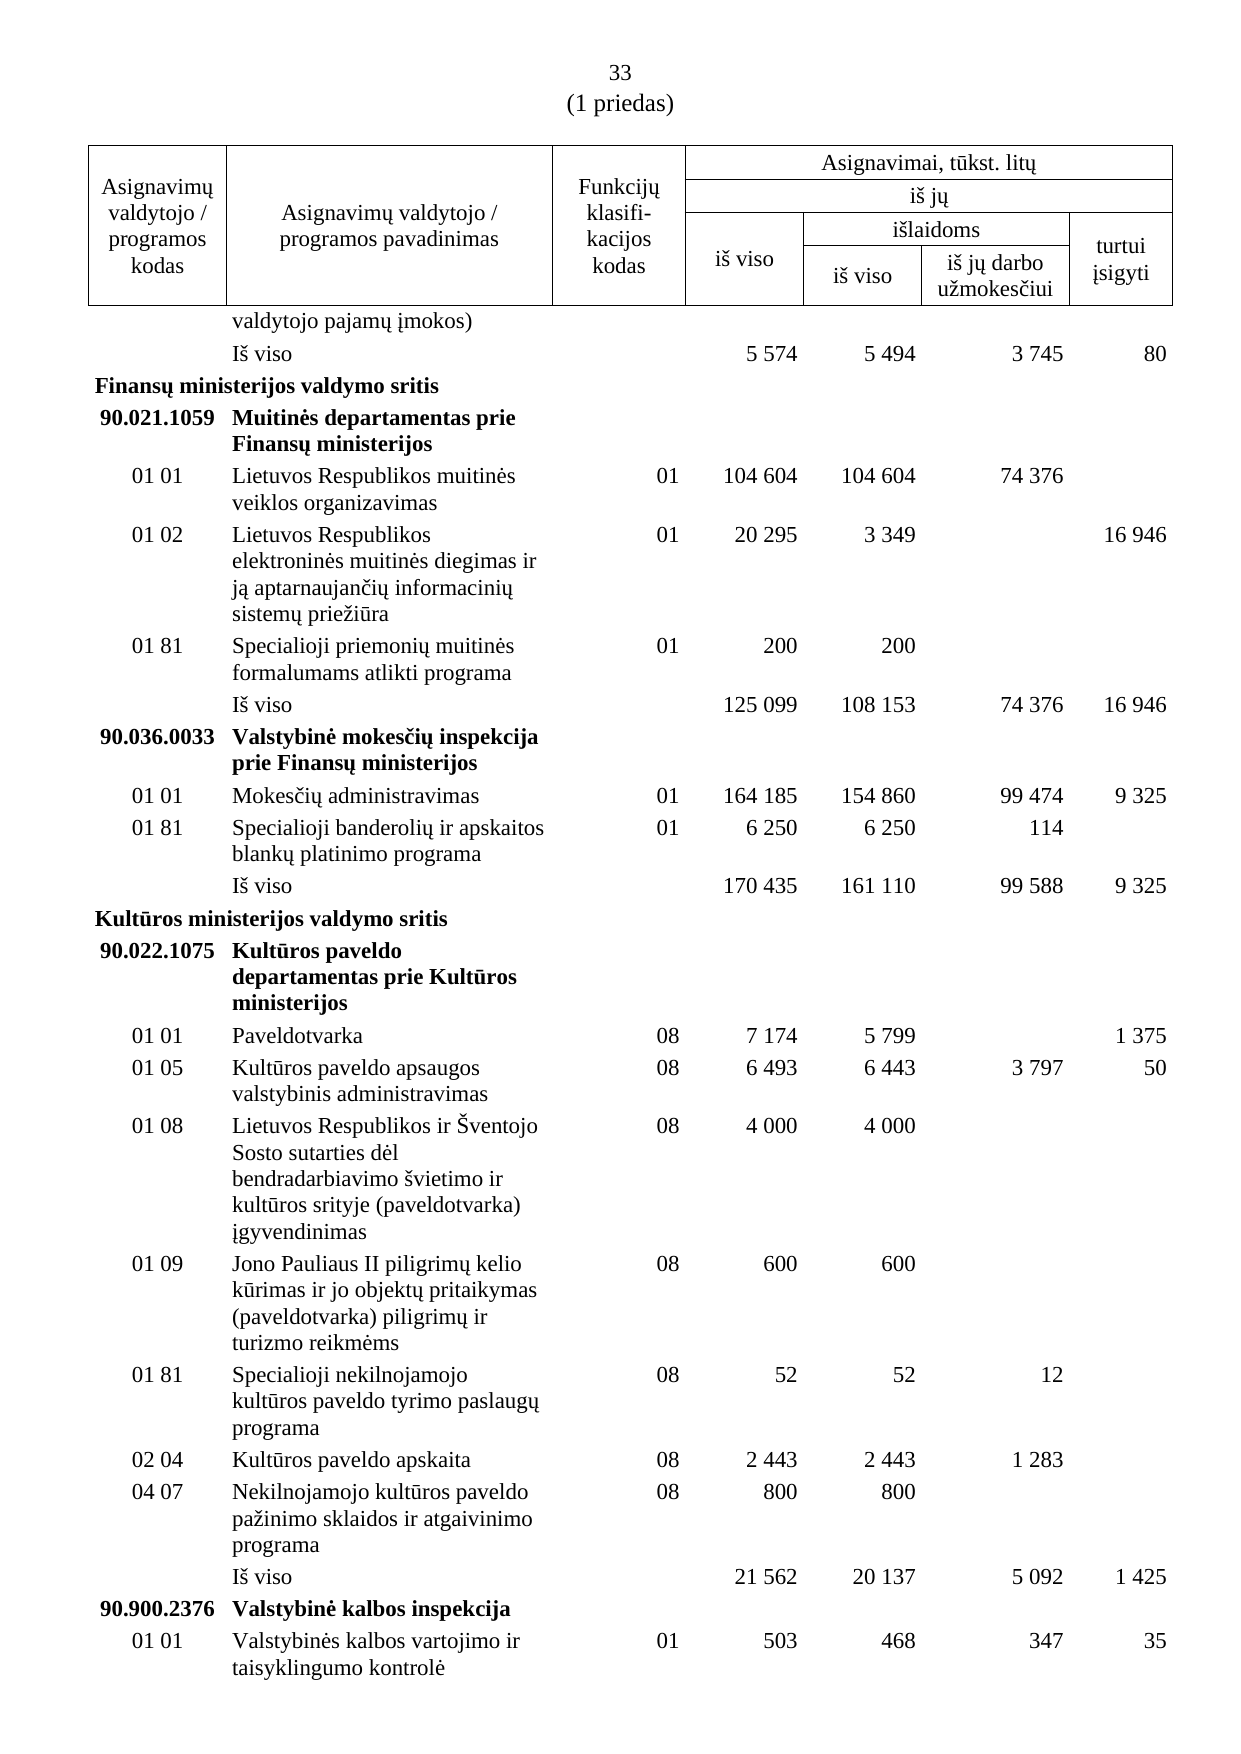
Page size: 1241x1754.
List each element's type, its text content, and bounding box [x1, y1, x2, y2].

table_cell Valstybinės kalbos vartojimo ir taisyklingumo kontrolė [226, 1625, 552, 1683]
table_cell 21 562 [685, 1560, 803, 1592]
table_cell 800 [803, 1475, 921, 1560]
table_cell Kultūros paveldo apskaita [226, 1443, 552, 1475]
table_cell Kultūros paveldo departamentas prie Kultūros ministerijos [226, 934, 552, 1019]
table_cell 161 110 [803, 870, 921, 902]
table_cell 5 799 [803, 1019, 921, 1051]
table_cell [553, 870, 685, 902]
table_cell 01 [553, 630, 685, 688]
table_cell išlaidoms [804, 213, 1069, 245]
table_cell 99 588 [921, 870, 1069, 902]
table_cell [553, 1560, 685, 1592]
table_cell [1069, 811, 1172, 869]
table_cell iš viso [686, 213, 803, 304]
table_cell valdytojo pajamų įmokos) [226, 306, 552, 337]
table_cell 01 01 [89, 1019, 226, 1051]
table_cell 20 295 [685, 518, 803, 629]
table_cell 9 325 [1069, 779, 1172, 811]
table_cell [1069, 369, 1172, 401]
table_cell [803, 934, 921, 1019]
table_cell 08 [553, 1110, 685, 1247]
table_cell 90.900.2376 [89, 1593, 226, 1625]
table_cell [803, 902, 921, 934]
table_cell iš jų [686, 180, 1172, 212]
table_header Asignavimų valdytojo / programos pavadinimas [227, 146, 552, 304]
table_cell 08 [553, 1443, 685, 1475]
table_cell [921, 1593, 1069, 1625]
table_cell [553, 1593, 685, 1625]
table_cell 90.022.1075 [89, 934, 226, 1019]
table_cell 01 81 [89, 811, 226, 869]
table_cell 90.021.1059 [89, 401, 226, 460]
table_cell [553, 688, 685, 720]
table_cell 800 [685, 1475, 803, 1560]
table_cell 08 [553, 1358, 685, 1443]
table_cell 200 [685, 630, 803, 688]
table_cell [685, 306, 803, 337]
table_cell 04 07 [89, 1475, 226, 1560]
table_cell Kultūros paveldo apsaugos valstybinis administravimas [226, 1051, 552, 1109]
table_cell Valstybinė mokesčių inspekcija prie Finansų ministerijos [226, 720, 552, 779]
table_cell [921, 1247, 1069, 1358]
table_cell [89, 688, 226, 720]
table_cell [803, 1593, 921, 1625]
table_cell 08 [553, 1051, 685, 1109]
table_cell [1069, 1247, 1172, 1358]
table_cell [553, 401, 685, 460]
table_cell [803, 401, 921, 460]
table_cell 02 04 [89, 1443, 226, 1475]
table_cell 01 08 [89, 1110, 226, 1247]
table_cell 6 443 [803, 1051, 921, 1109]
table_cell [89, 1560, 226, 1592]
table_header Funkcijų klasifi- kacijos kodas [553, 146, 685, 304]
table_cell 1 283 [921, 1443, 1069, 1475]
table_cell 170 435 [685, 870, 803, 902]
table_cell 12 [921, 1358, 1069, 1443]
table_cell [921, 1019, 1069, 1051]
table_cell 5 574 [685, 337, 803, 369]
table_cell [553, 720, 685, 779]
table_cell [1069, 1593, 1172, 1625]
table_cell 01 81 [89, 1358, 226, 1443]
table_cell [1069, 720, 1172, 779]
table_cell [685, 369, 803, 401]
table_cell 01 01 [89, 779, 226, 811]
table_cell 347 [921, 1625, 1069, 1683]
table_cell iš jų darbo užmokesčiui [922, 246, 1069, 304]
table_cell 16 946 [1069, 688, 1172, 720]
table_cell 5 494 [803, 337, 921, 369]
table_cell [1069, 1443, 1172, 1475]
table_cell [553, 902, 685, 934]
table_cell 1 375 [1069, 1019, 1172, 1051]
table_cell [1069, 934, 1172, 1019]
table_cell [685, 401, 803, 460]
table_cell Iš viso [226, 337, 552, 369]
table_cell [803, 369, 921, 401]
table_cell Iš viso [226, 688, 552, 720]
table_cell [803, 306, 921, 337]
table_cell 35 [1069, 1625, 1172, 1683]
table_cell 2 443 [803, 1443, 921, 1475]
table_cell 01 01 [89, 1625, 226, 1683]
table_cell [553, 369, 685, 401]
table_cell 5 092 [921, 1560, 1069, 1592]
table_cell 114 [921, 811, 1069, 869]
table_cell [921, 1475, 1069, 1560]
table_cell [1069, 306, 1172, 337]
table_cell [685, 720, 803, 779]
table_cell 01 09 [89, 1247, 226, 1358]
table_cell 01 [553, 779, 685, 811]
table_cell Mokesčių administravimas [226, 779, 552, 811]
table_cell 9 325 [1069, 870, 1172, 902]
table_cell [1069, 460, 1172, 518]
table_cell 52 [803, 1358, 921, 1443]
table_cell 1 425 [1069, 1560, 1172, 1592]
table_cell [553, 337, 685, 369]
table_cell Specialioji priemonių muitinės formalumams atlikti programa [226, 630, 552, 688]
table_cell [1069, 902, 1172, 934]
table_cell [921, 1110, 1069, 1247]
table_cell 6 250 [803, 811, 921, 869]
table_cell 08 [553, 1247, 685, 1358]
table_cell [921, 934, 1069, 1019]
table_cell Nekilnojamojo kultūros paveldo pažinimo sklaidos ir atgaivinimo programa [226, 1475, 552, 1560]
table_cell 468 [803, 1625, 921, 1683]
table_cell [921, 902, 1069, 934]
table_cell 600 [685, 1247, 803, 1358]
table_cell [89, 870, 226, 902]
table_cell Specialioji nekilnojamojo kultūros paveldo tyrimo paslaugų programa [226, 1358, 552, 1443]
table_cell [921, 518, 1069, 629]
table_cell 104 604 [685, 460, 803, 518]
table_cell 01 [553, 460, 685, 518]
table_cell 74 376 [921, 688, 1069, 720]
table_cell 3 349 [803, 518, 921, 629]
table_cell [803, 720, 921, 779]
table_cell [1069, 401, 1172, 460]
table_cell 200 [803, 630, 921, 688]
table_cell 74 376 [921, 460, 1069, 518]
table_cell [685, 934, 803, 1019]
table_cell Lietuvos Respublikos ir Šventojo Sosto sutarties dėl bendradarbiavimo švietimo ir kultūros srityje (paveldotvarka) įgyvendinimas [226, 1110, 552, 1247]
table_cell [921, 369, 1069, 401]
table_cell 01 02 [89, 518, 226, 629]
table_cell 20 137 [803, 1560, 921, 1592]
table_cell Kultūros ministerijos valdymo sritis [89, 902, 552, 934]
table_cell 154 860 [803, 779, 921, 811]
table_cell Iš viso [226, 870, 552, 902]
table_cell [921, 306, 1069, 337]
table_cell 3 797 [921, 1051, 1069, 1109]
table_cell 01 [553, 1625, 685, 1683]
table_cell Paveldotvarka [226, 1019, 552, 1051]
table_cell [89, 337, 226, 369]
table_cell [1069, 1358, 1172, 1443]
table_cell [921, 401, 1069, 460]
table_cell [921, 630, 1069, 688]
table_cell 50 [1069, 1051, 1172, 1109]
table_cell 600 [803, 1247, 921, 1358]
table_cell 4 000 [685, 1110, 803, 1247]
table_cell 7 174 [685, 1019, 803, 1051]
table_cell 3 745 [921, 337, 1069, 369]
table_cell 108 153 [803, 688, 921, 720]
table_cell [921, 720, 1069, 779]
table_cell 80 [1069, 337, 1172, 369]
table_cell [553, 934, 685, 1019]
table_cell 01 05 [89, 1051, 226, 1109]
table_cell iš viso [804, 246, 921, 304]
table_cell 125 099 [685, 688, 803, 720]
table_cell Valstybinė kalbos inspekcija [226, 1593, 552, 1625]
table_cell 90.036.0033 [89, 720, 226, 779]
table_cell [89, 306, 226, 337]
table_cell turtui įsigyti [1070, 213, 1172, 304]
table_cell 01 81 [89, 630, 226, 688]
table_cell [685, 1593, 803, 1625]
table_cell 6 250 [685, 811, 803, 869]
table_header Asignavimų valdytojo / programos kodas [89, 146, 226, 304]
table_cell 4 000 [803, 1110, 921, 1247]
table_cell Iš viso [226, 1560, 552, 1592]
table_cell [1069, 1475, 1172, 1560]
table_cell Finansų ministerijos valdymo sritis [89, 369, 552, 401]
table_cell 164 185 [685, 779, 803, 811]
table_cell 6 493 [685, 1051, 803, 1109]
table_cell 104 604 [803, 460, 921, 518]
table_cell 08 [553, 1019, 685, 1051]
table_cell 52 [685, 1358, 803, 1443]
table_cell Jono Pauliaus II piligrimų kelio kūrimas ir jo objektų pritaikymas (paveldotvarka) piligrimų ir turizmo reikmėms [226, 1247, 552, 1358]
table_cell 01 01 [89, 460, 226, 518]
table_cell [1069, 630, 1172, 688]
table_cell 16 946 [1069, 518, 1172, 629]
table_header Asignavimai, tūkst. litų [686, 146, 1172, 178]
table_cell [685, 902, 803, 934]
table_cell 08 [553, 1475, 685, 1560]
table_cell Muitinės departamentas prie Finansų ministerijos [226, 401, 552, 460]
table_cell Lietuvos Respublikos muitinės veiklos organizavimas [226, 460, 552, 518]
table_cell Lietuvos Respublikos elektroninės muitinės diegimas ir ją aptarnaujančių informacinių sistemų priežiūra [226, 518, 552, 629]
table_cell Specialioji banderolių ir apskaitos blankų platinimo programa [226, 811, 552, 869]
table_cell 01 [553, 811, 685, 869]
table_cell 01 [553, 518, 685, 629]
table_cell 503 [685, 1625, 803, 1683]
table_cell [1069, 1110, 1172, 1247]
table_cell 2 443 [685, 1443, 803, 1475]
table_cell [553, 306, 685, 337]
table_cell 99 474 [921, 779, 1069, 811]
